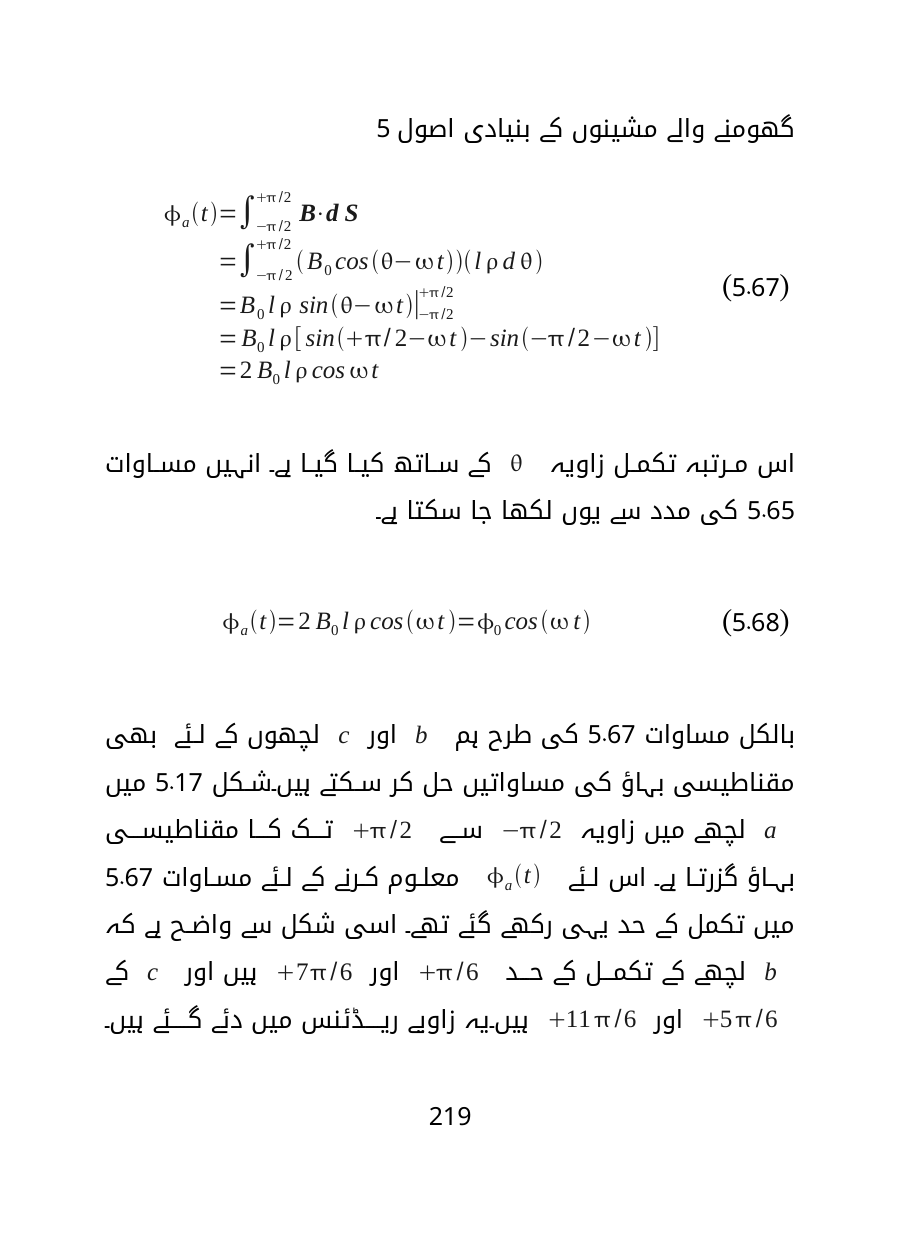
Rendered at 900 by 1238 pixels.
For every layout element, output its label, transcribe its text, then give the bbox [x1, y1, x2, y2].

text اس مرتبہ تکمل زاویہ کے ساتھ کیا گیا ہے۔ انہیں مساوات 5.65 کی مدد سے یوں لکھا جا سکتا ہے۔ [105, 440, 795, 535]
table_header [105, 594, 699, 665]
table_header (5.67) [710, 183, 795, 406]
text بالکل مساوات 5.67 کی طرح ہم اورلچھوں کے لئے بھی مقناطیسی بہاؤ کی مساواتیں حل کر سکتے ہیں۔شکل 5.17 میںلچھے میں زاویہسے تک کا مقناطیسی بہاؤ گزرتا ہے۔ اس لئے معلوم کرنے کے لئے مساوات 5.67 میں تکمل کے حد یہی رکھے گئے تھے۔ اسی شکل سے واضح ہے کہ لچھے کے تکمل کے حد اورہیں اور کےاورہیں۔یہ زاویے ریڈئنس میں دئے گئے ہیں۔یوں [105, 712, 795, 1043]
table_header (5.68) [699, 594, 795, 665]
table_header [105, 183, 709, 406]
